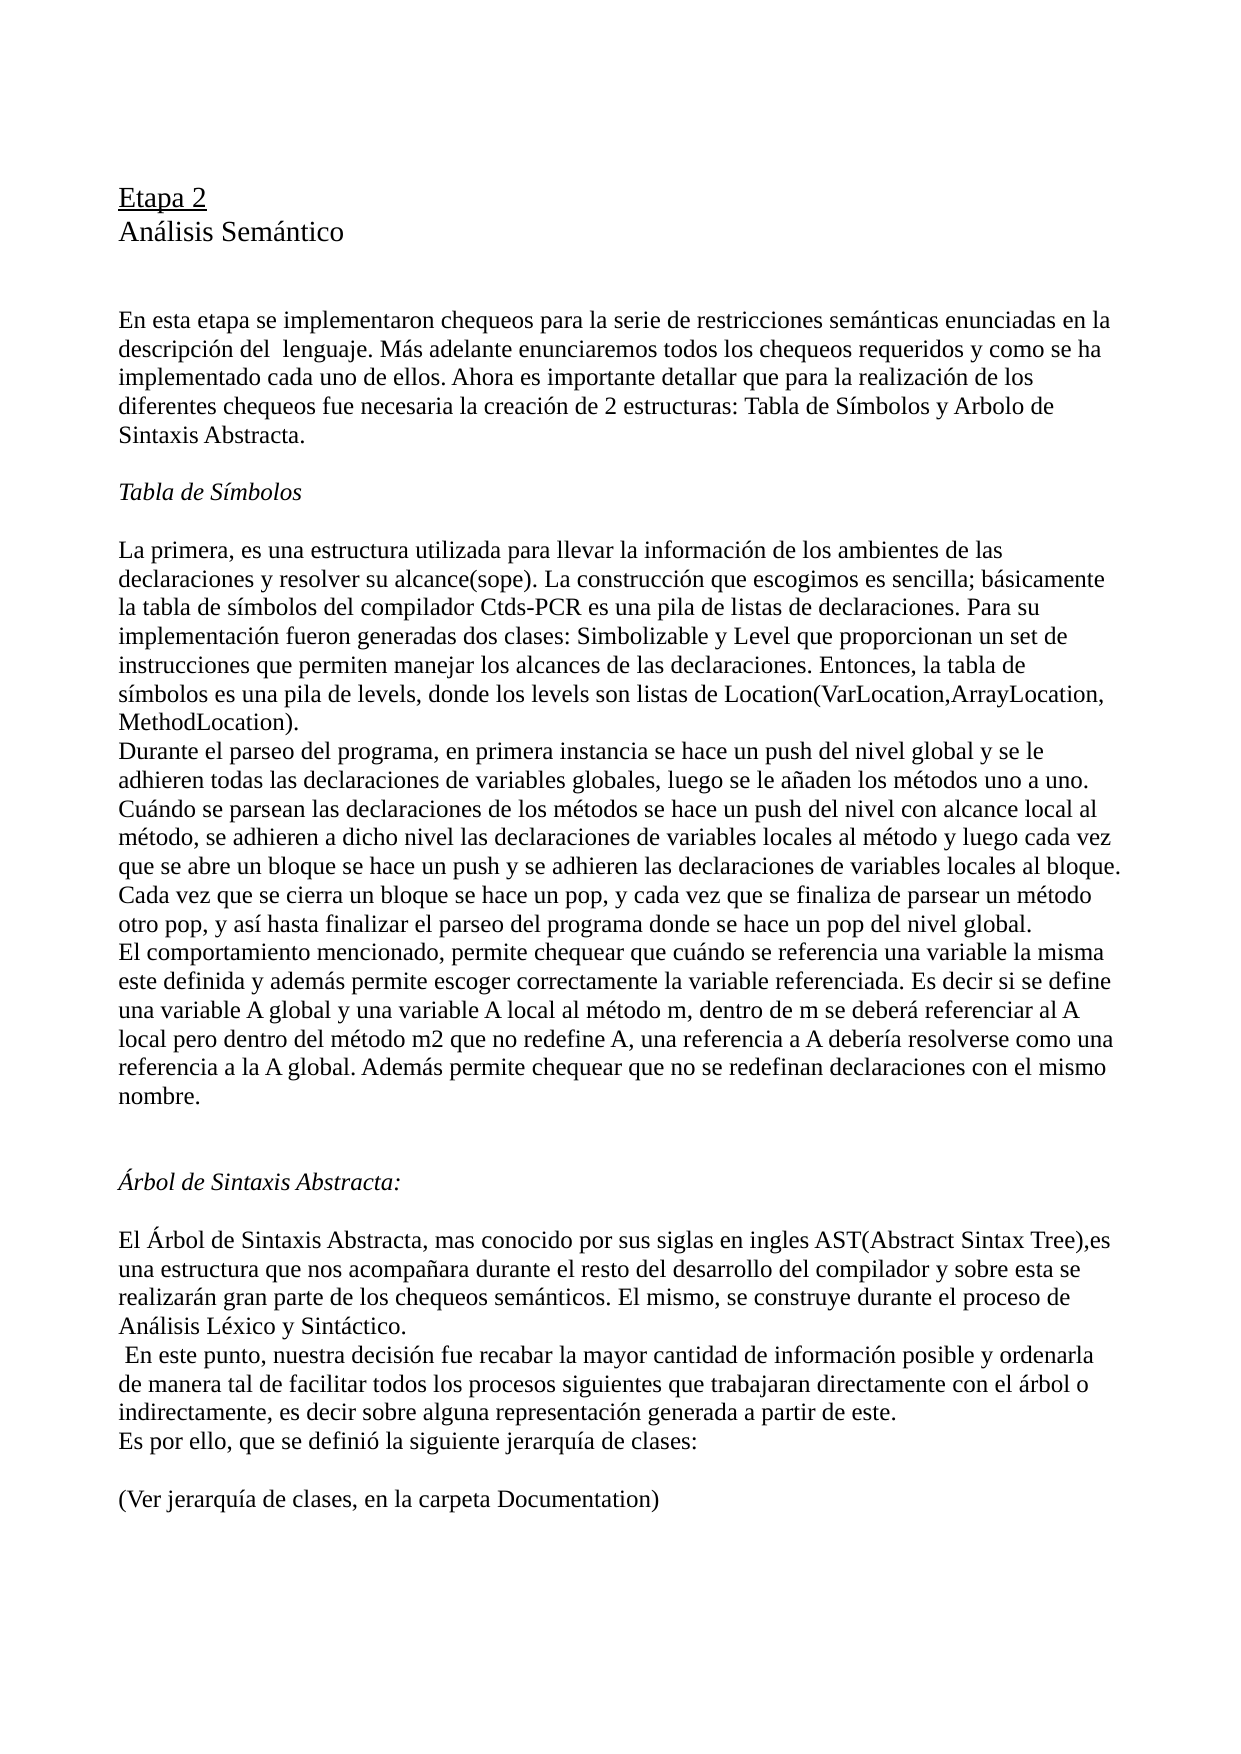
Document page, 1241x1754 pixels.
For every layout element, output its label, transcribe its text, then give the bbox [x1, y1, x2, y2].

text En esta etapa se implementaron chequeos para la serie de restricciones semánticas enunciadas en la descripción del lenguaje. Más adelante enunciaremos todos los chequeos requeridos y como se ha implementado cada uno de ellos. Ahora es importante detallar que para la realización de los diferentes chequeos fue necesaria la creación de 2 estructuras: Tabla de Símbolos y Arbolo de Sintaxis Abstracta. [118, 305, 1122, 449]
text Árbol de Sintaxis Abstracta: [118, 1167, 1122, 1196]
text La primera, es una estructura utilizada para llevar la información de los ambientes de las declaraciones y resolver su alcance(sope). La construcción que escogimos es sencilla; básicamente la tabla de símbolos del compilador Ctds-PCR es una pila de listas de declaraciones. Para su implementación fueron generadas dos clases: Simbolizable y Level que proporcionan un set de instrucciones que permiten manejar los alcances de las declaraciones. Entonces, la tabla de símbolos es una pila de levels, donde los levels son listas de Location(VarLocation,ArrayLocation, MethodLocation). [118, 535, 1122, 736]
text Tabla de Símbolos [118, 477, 1122, 506]
text El comportamiento mencionado, permite chequear que cuándo se referencia una variable la misma este definida y además permite escoger correctamente la variable referenciada. Es decir si se define una variable A global y una variable A local al método m, dentro de m se deberá referenciar al A local pero dentro del método m2 que no redefine A, una referencia a A debería resolverse como una referencia a la A global. Además permite chequear que no se redefinan declaraciones con el mismo nombre. [118, 937, 1122, 1110]
text El Árbol de Sintaxis Abstracta, mas conocido por sus siglas en ingles AST(Abstract Sintax Tree),es una estructura que nos acompañara durante el resto del desarrollo del compilador y sobre esta se realizarán gran parte de los chequeos semánticos. El mismo, se construye durante el proceso de Análisis Léxico y Sintáctico. [118, 1225, 1122, 1340]
text (Ver jerarquía de clases, en la carpeta Documentation) [118, 1484, 1122, 1512]
text Análisis Semántico [118, 214, 1122, 247]
text Es por ello, que se definió la siguiente jerarquía de clases: [118, 1426, 1122, 1455]
text Durante el parseo del programa, en primera instancia se hace un push del nivel global y se le adhieren todas las declaraciones de variables globales, luego se le añaden los métodos uno a uno. Cuándo se parsean las declaraciones de los métodos se hace un push del nivel con alcance local al método, se adhieren a dicho nivel las declaraciones de variables locales al método y luego cada vez que se abre un bloque se hace un push y se adhieren las declaraciones de variables locales al bloque. Cada vez que se cierra un bloque se hace un pop, y cada vez que se finaliza de parsear un método otro pop, y así hasta finalizar el parseo del programa donde se hace un pop del nivel global. [118, 736, 1122, 937]
text En este punto, nuestra decisión fue recabar la mayor cantidad de información posible y ordenarla de manera tal de facilitar todos los procesos siguientes que trabajaran directamente con el árbol o indirectamente, es decir sobre alguna representación generada a partir de este. [118, 1340, 1122, 1426]
text Etapa 2 [118, 180, 1122, 214]
